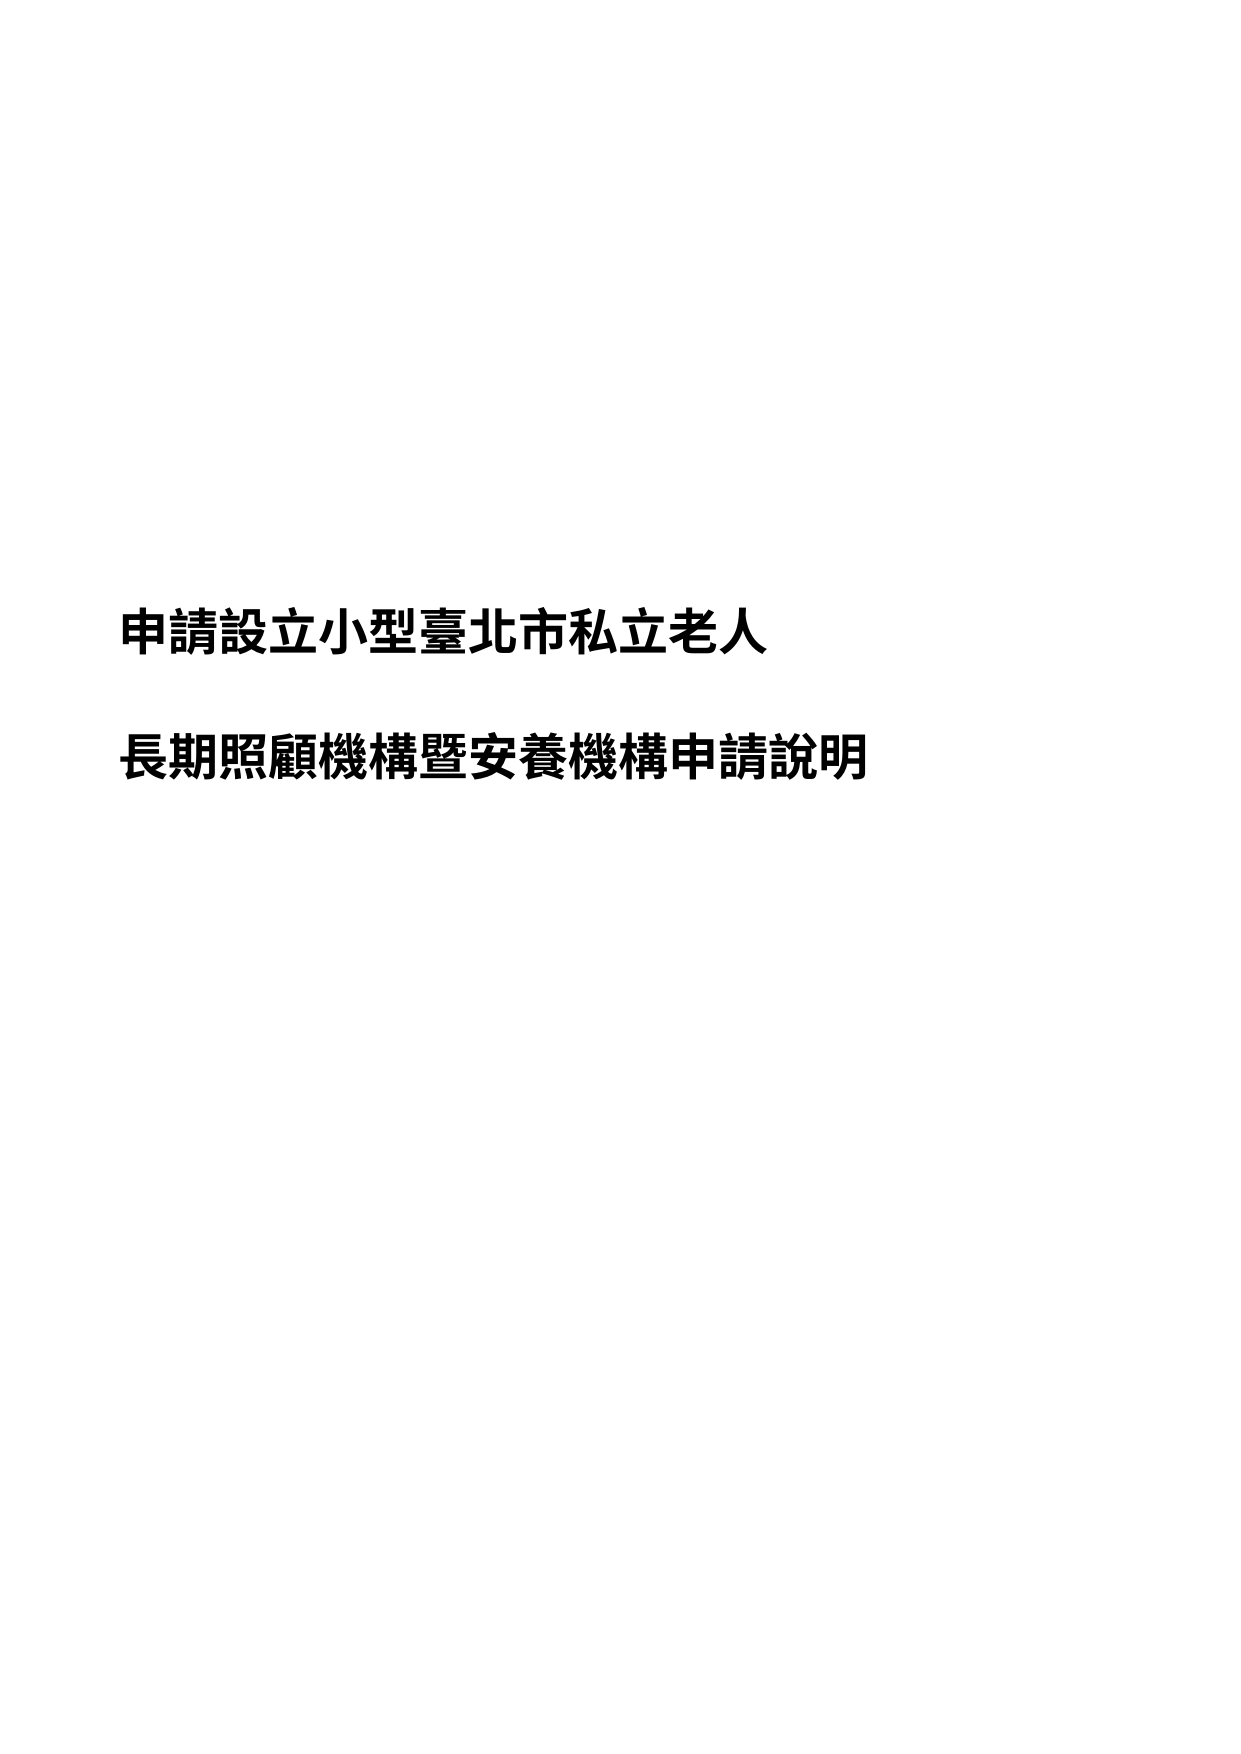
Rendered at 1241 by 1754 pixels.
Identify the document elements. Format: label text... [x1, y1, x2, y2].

text 申請設立小型臺北市私立老人 [118, 556, 1122, 681]
text 長期照顧機構暨安養機構申請說明 [118, 681, 1122, 806]
